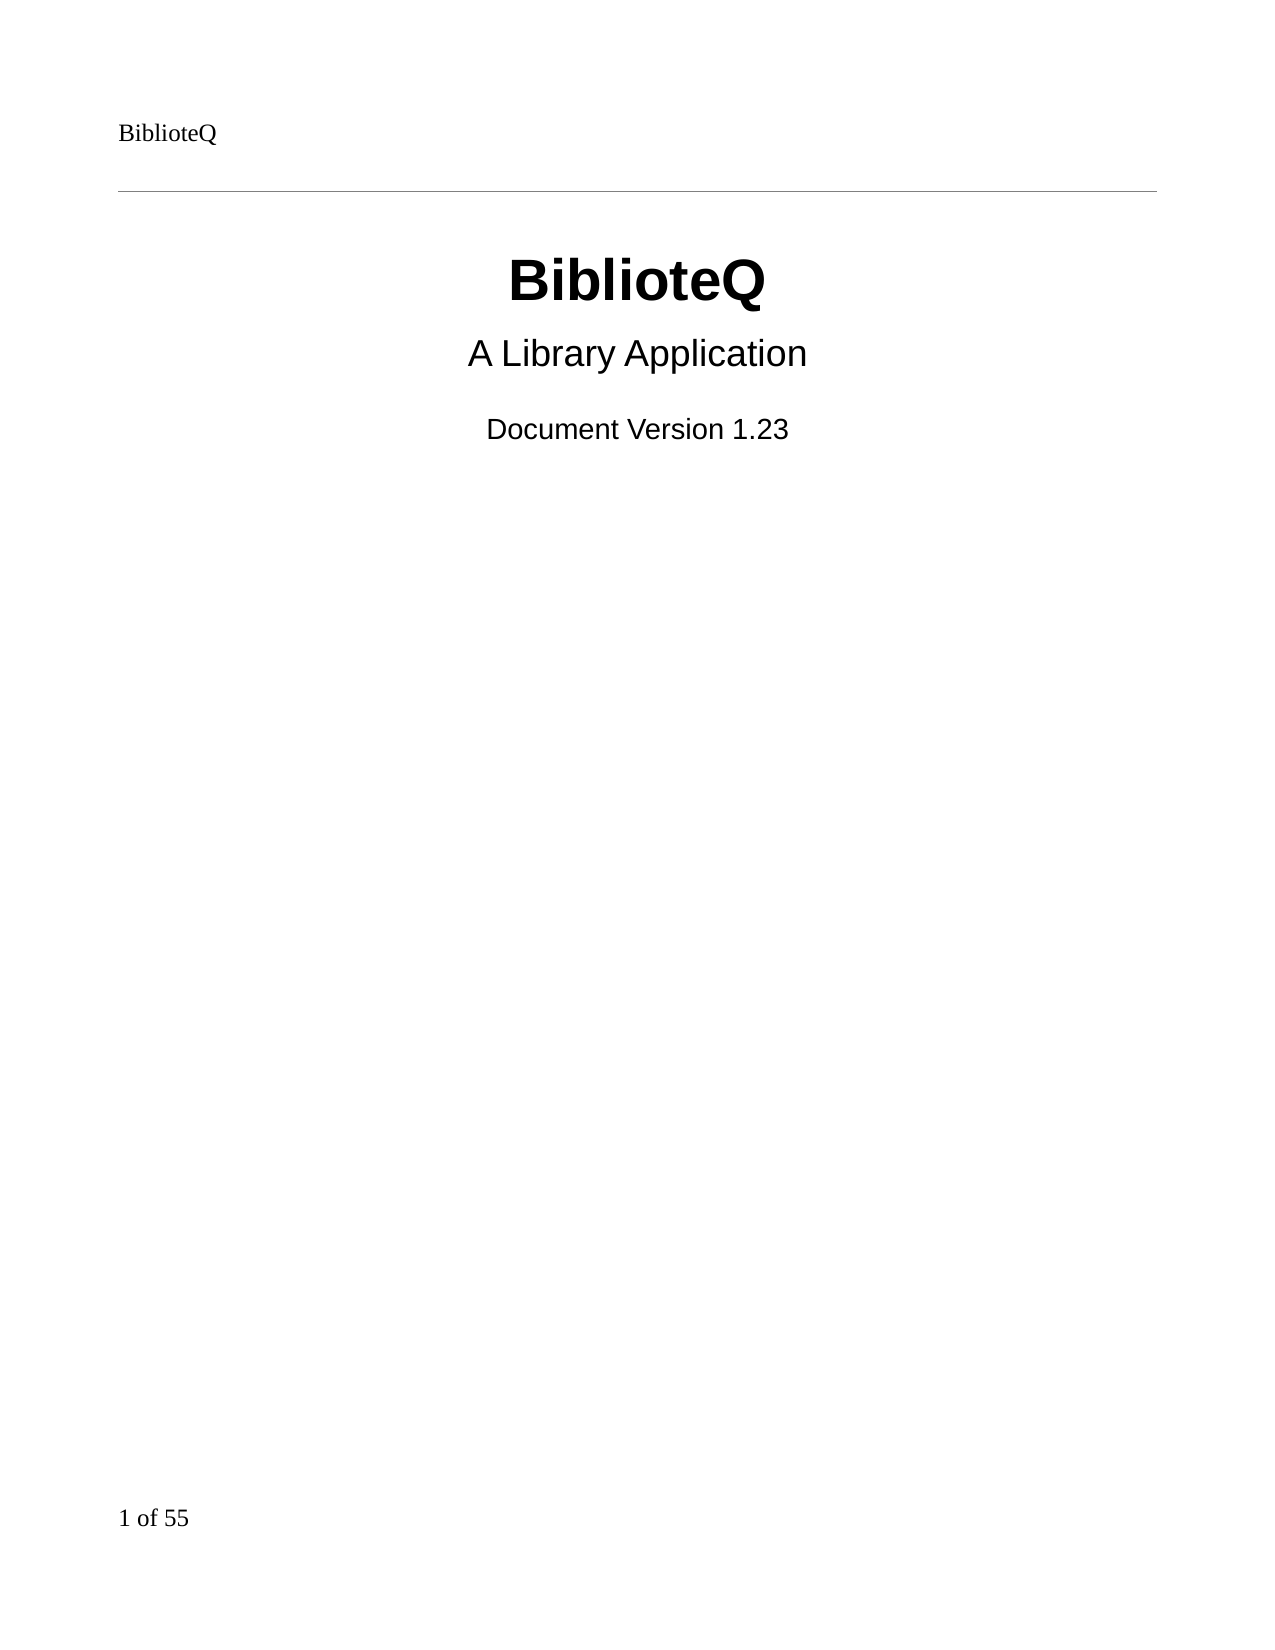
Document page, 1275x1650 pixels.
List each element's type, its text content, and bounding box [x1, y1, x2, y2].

subtitle A Library Application [118, 331, 1157, 374]
subtitle Document Version 1.23 [118, 412, 1157, 446]
title BiblioteQ [118, 246, 1157, 313]
